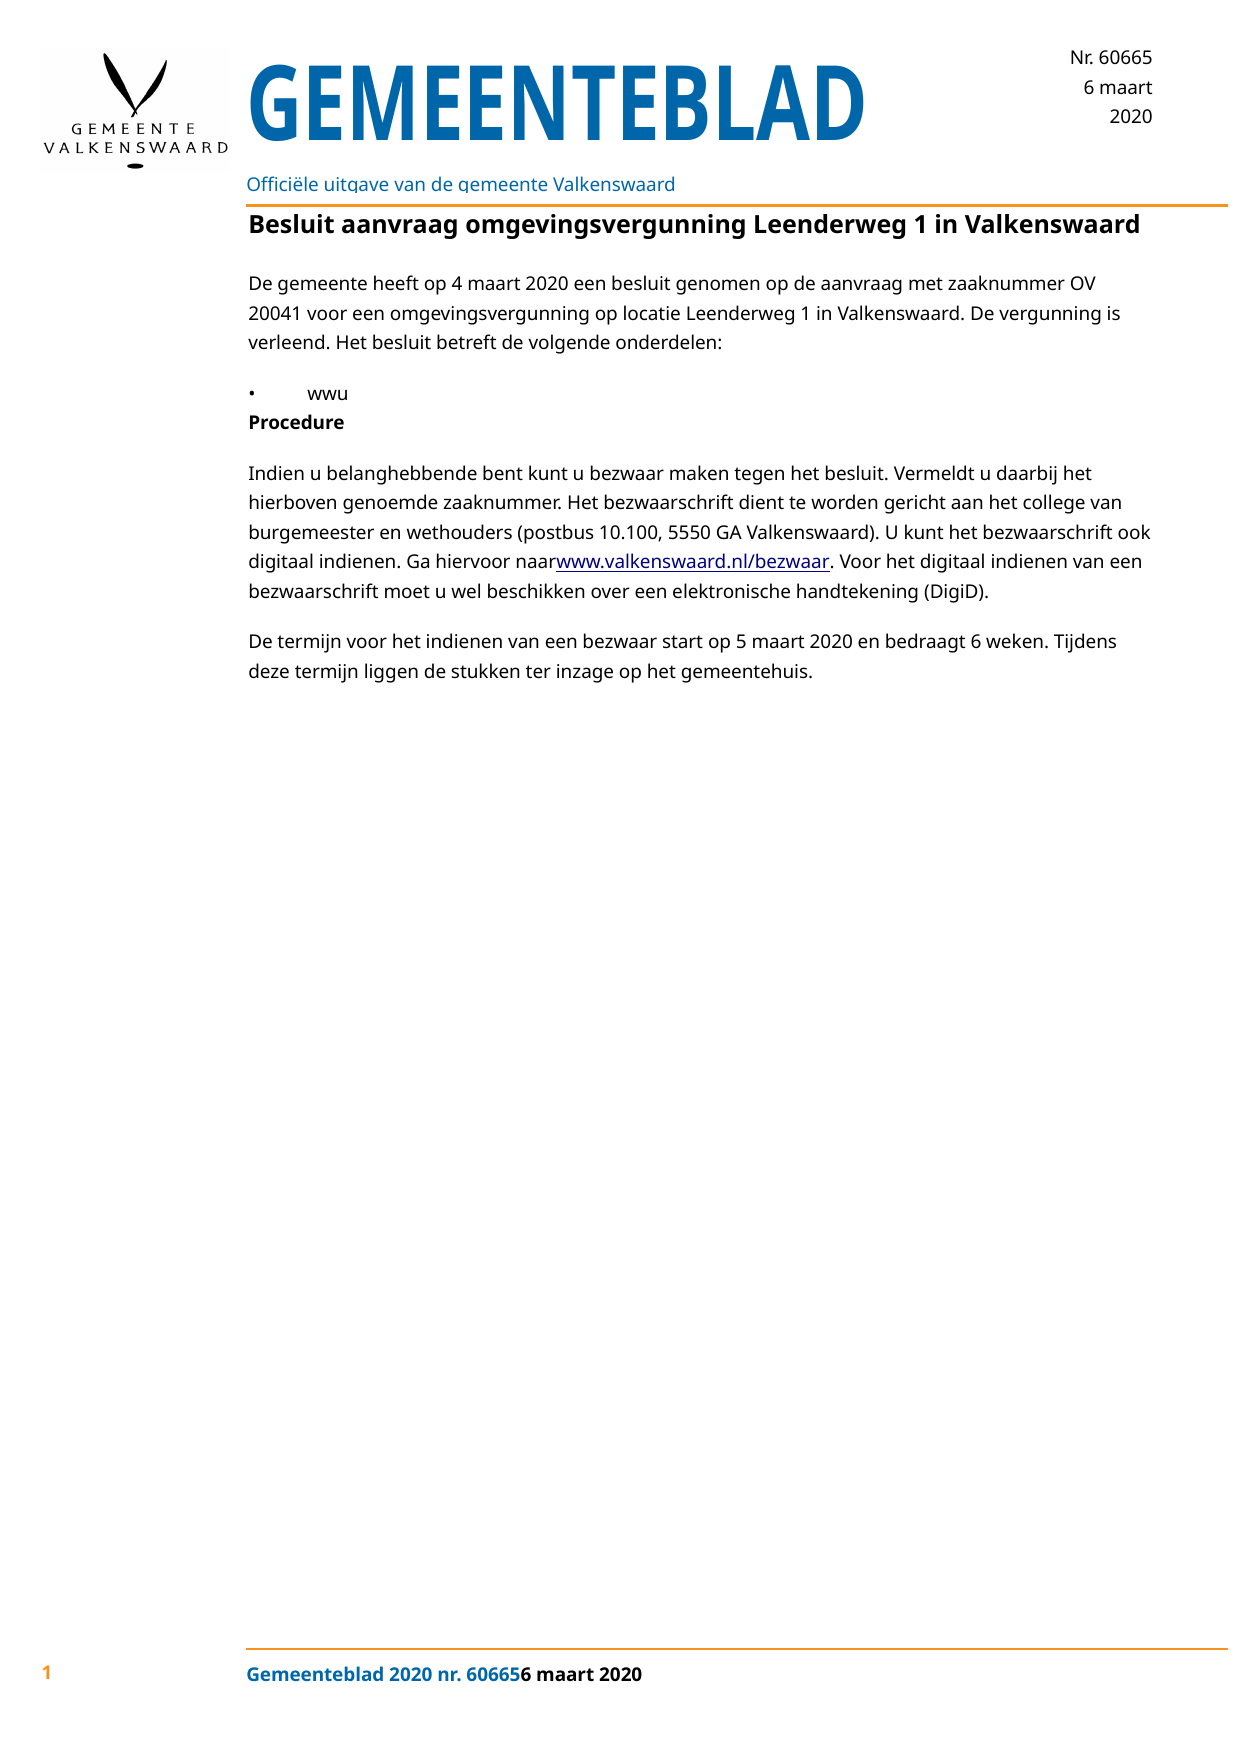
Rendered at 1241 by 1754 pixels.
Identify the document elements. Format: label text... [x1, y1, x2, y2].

text De termijn voor het indienen van een bezwaar start op 5 maart 2020 en bedraagt 6 weken. Tijdens deze termijn liggen de stukken ter inzage op het gemeentehuis. [248, 629, 1152, 684]
text Procedure [248, 409, 1152, 435]
picture [41, 47, 231, 172]
text De gemeente heeft op 4 maart 2020 een besluit genomen op de aanvraag met zaaknummer OV 20041 voor een omgevingsvergunning op locatie Leenderweg 1 in Valkenswaard. De vergunning is verleend. Het besluit betreft de volgende onderdelen: [248, 270, 1152, 355]
text Indien u belanghebbende bent kunt u bezwaar maken tegen het besluit. Vermeldt u daarbij het hierboven genoemde zaaknummer. Het bezwaarschrift dient te worden gericht aan het college van burgemeester en wethouders (postbus 10.100, 5550 GA Valkenswaard). U kunt het bezwaarschrift ook digitaal indienen. Ga hiervoor naarwww.valkenswaard.nl/bezwaar. Voor het digitaal indienen van een bezwaarschrift moet u wel beschikken over een elektronische handtekening (DigiD). [248, 460, 1152, 604]
text Besluit aanvraag omgevingsvergunning Leenderweg 1 in Valkenswaard [248, 207, 1152, 241]
list wwu [248, 380, 1152, 406]
